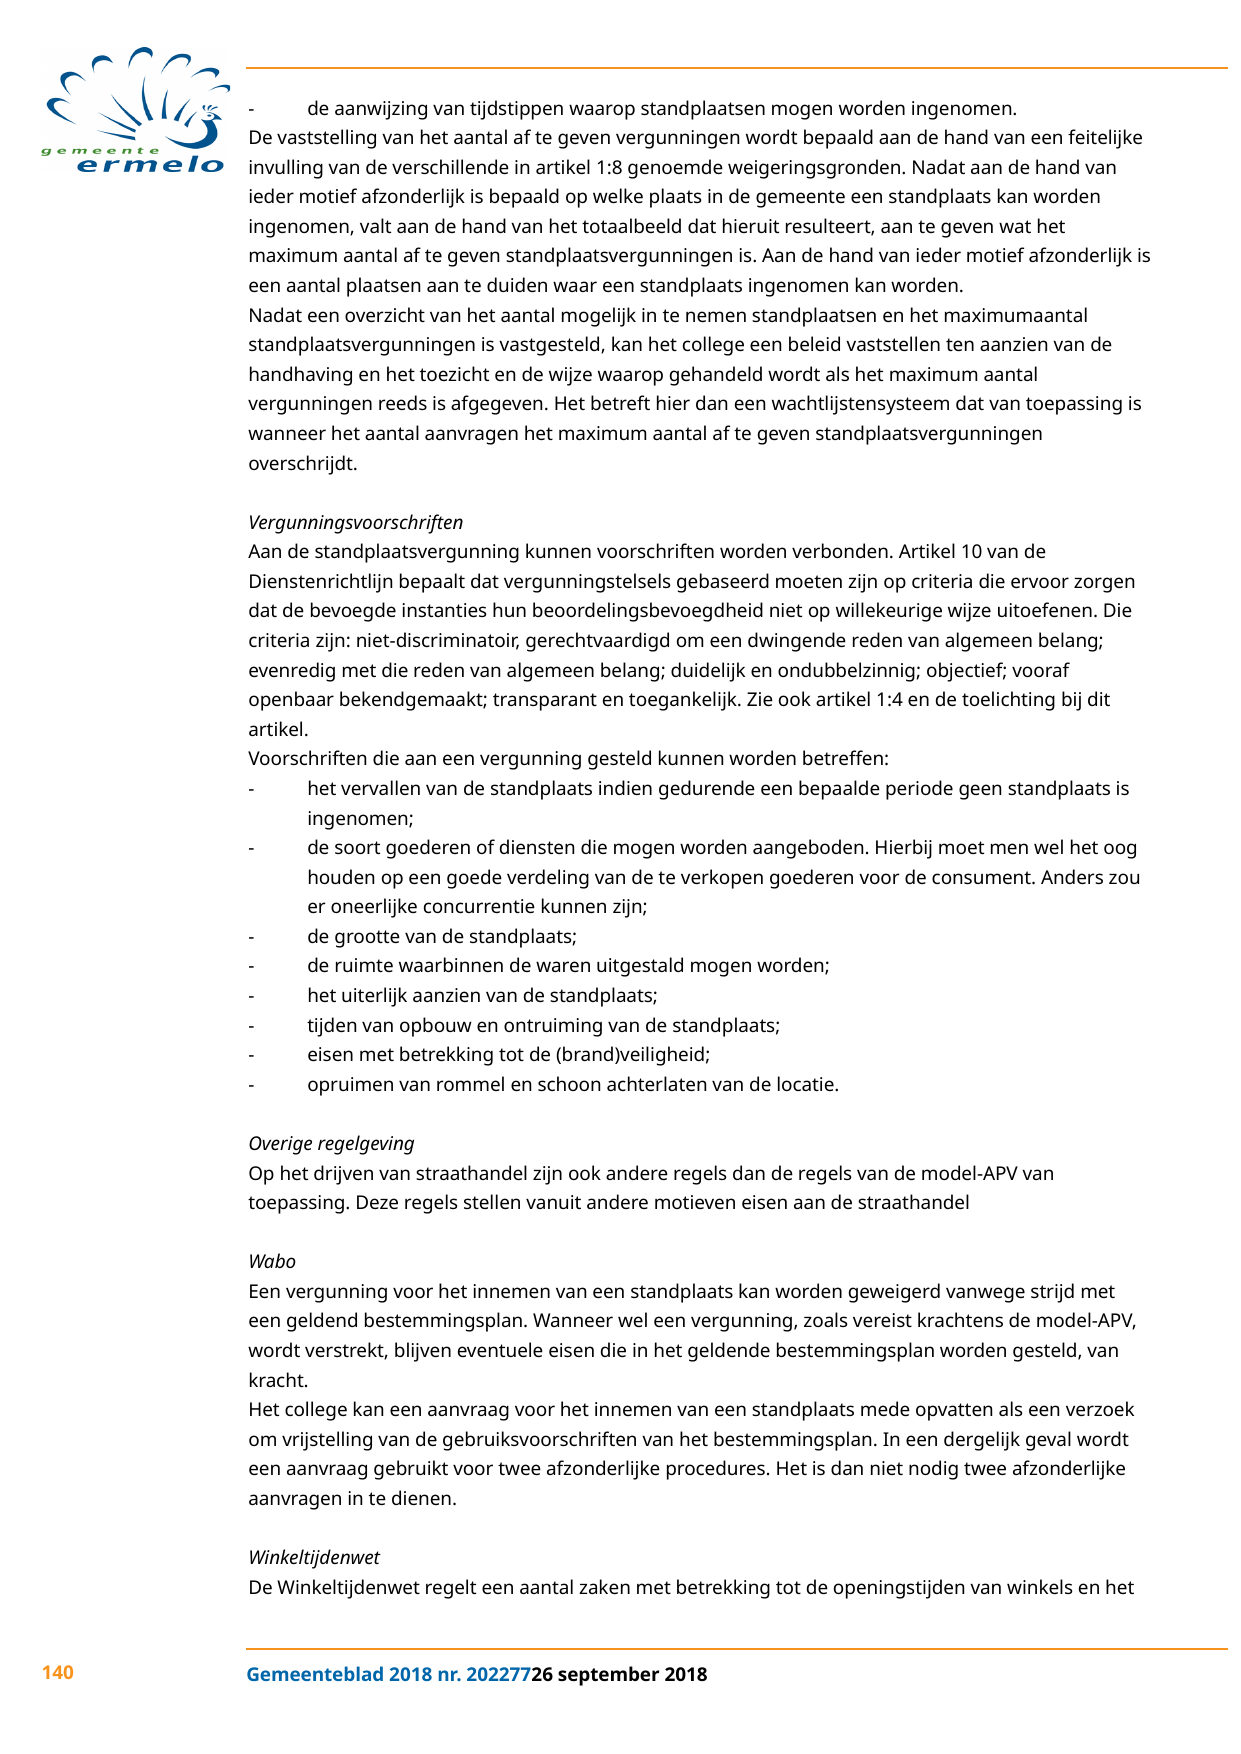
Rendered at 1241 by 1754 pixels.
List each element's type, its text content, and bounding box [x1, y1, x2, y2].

text Vergunningsvoorschriften [248, 509, 1152, 535]
list het uiterlijk aanzien van de standplaats; [248, 982, 1152, 1008]
text Aan de standplaatsvergunning kunnen voorschriften worden verbonden. Artikel 10 van de Dienstenrichtlijn bepaalt dat vergunningstelsels gebaseerd moeten zijn op criteria die ervoor zorgen dat de bevoegde instanties hun beoordelingsbevoegdheid niet op willekeurige wijze uitoefenen. Die criteria zijn: niet-discriminatoir, gerechtvaardigd om een dwingende reden van algemeen belang; evenredig met die reden van algemeen belang; duidelijk en ondubbelzinnig; objectief; vooraf openbaar bekendgemaakt; transparant en toegankelijk. Zie ook artikel 1:4 en de toelichting bij dit artikel. [248, 538, 1152, 742]
list opruimen van rommel en schoon achterlaten van de locatie. [248, 1071, 1152, 1097]
list tijden van opbouw en ontruiming van de standplaats; [248, 1012, 1152, 1038]
text Winkeltijdenwet [248, 1544, 1152, 1570]
list de aanwijzing van tijdstippen waarop standplaatsen mogen worden ingenomen. [248, 95, 1152, 121]
text Overige regelgeving [248, 1130, 1152, 1156]
text Het college kan een aanvraag voor het innemen van een standplaats mede opvatten als een verzoek om vrijstelling van de gebruiksvoorschriften van het bestemmingsplan. In een dergelijk geval wordt een aanvraag gebruikt voor twee afzonderlijke procedures. Het is dan niet nodig twee afzonderlijke aanvragen in te dienen. [248, 1396, 1152, 1511]
text Nadat een overzicht van het aantal mogelijk in te nemen standplaatsen en het maximumaantal standplaatsvergunningen is vastgesteld, kan het college een beleid vaststellen ten aanzien van de handhaving en het toezicht en de wijze waarop gehandeld wordt als het maximum aantal vergunningen reeds is afgegeven. Het betreft hier dan een wachtlijstensysteem dat van toepassing is wanneer het aantal aanvragen het maximum aantal af te geven standplaatsvergunningen overschrijdt. [248, 302, 1152, 476]
list de grootte van de standplaats; [248, 923, 1152, 949]
list de soort goederen of diensten die mogen worden aangeboden. Hierbij moet men wel het oog houden op een goede verdeling van de te verkopen goederen voor de consument. Anders zou er oneerlijke concurrentie kunnen zijn; [248, 834, 1152, 919]
list de ruimte waarbinnen de waren uitgestald mogen worden; [248, 953, 1152, 978]
text Voorschriften die aan een vergunning gesteld kunnen worden betreffen: [248, 746, 1152, 771]
text Op het drijven van straathandel zijn ook andere regels dan de regels van de model-APV van toepassing. Deze regels stellen vanuit andere motieven eisen aan de straathandel [248, 1160, 1152, 1215]
list het vervallen van de standplaats indien gedurende een bepaalde periode geen standplaats is ingenomen; [248, 775, 1152, 831]
text Een vergunning voor het innemen van een standplaats kan worden geweigerd vanwege strijd met een geldend bestemmingsplan. Wanneer wel een vergunning, zoals vereist krachtens de model-APV, wordt verstrekt, blijven eventuele eisen die in het geldende bestemmingsplan worden gesteld, van kracht. [248, 1278, 1152, 1393]
list eisen met betrekking tot de (brand)veiligheid; [248, 1041, 1152, 1067]
picture [41, 47, 231, 172]
text De Winkeltijdenwet regelt een aantal zaken met betrekking tot de openingstijden van winkels en het [248, 1574, 1152, 1600]
text De vaststelling van het aantal af te geven vergunningen wordt bepaald aan de hand van een feitelijke invulling van de verschillende in artikel 1:8 genoemde weigeringsgronden. Nadat aan de hand van ieder motief afzonderlijk is bepaald op welke plaats in de gemeente een standplaats kan worden ingenomen, valt aan de hand van het totaalbeeld dat hieruit resulteert, aan te geven wat het maximum aantal af te geven standplaatsvergunningen is. Aan de hand van ieder motief afzonderlijk is een aantal plaatsen aan te duiden waar een standplaats ingenomen kan worden. [248, 124, 1152, 298]
text Wabo [248, 1248, 1152, 1274]
